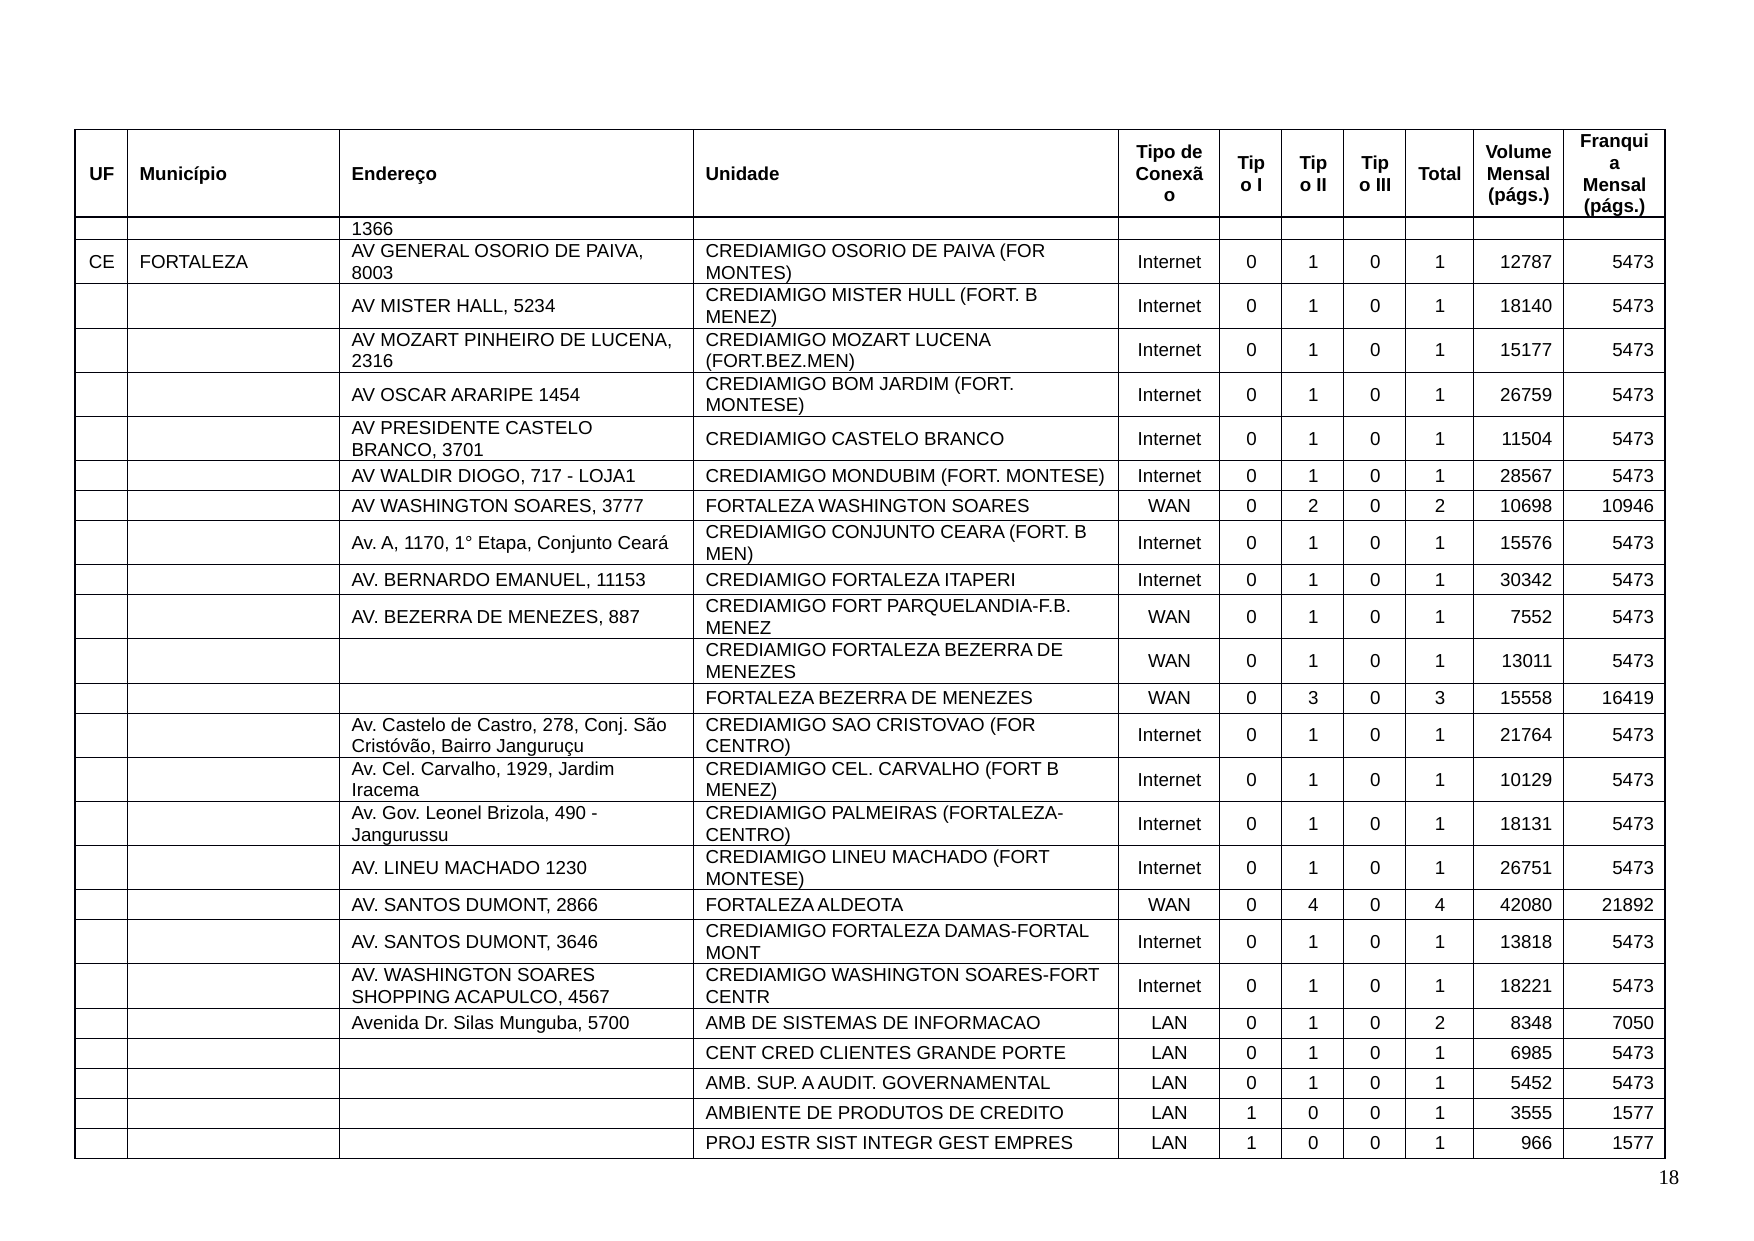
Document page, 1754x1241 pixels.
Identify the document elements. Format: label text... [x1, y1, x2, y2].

table_cell 0 [1220, 329, 1281, 372]
table_cell CREDIAMIGO OSORIO DE PAIVA (FOR MONTES) [694, 240, 1118, 283]
table_cell 16419 [1564, 684, 1664, 712]
table_cell 0 [1220, 521, 1281, 564]
table_cell 7050 [1564, 1009, 1664, 1037]
table_cell AV. SANTOS DUMONT, 2866 [340, 890, 693, 919]
table_cell 1 [1406, 802, 1473, 845]
table_cell 0 [1344, 802, 1405, 845]
table_cell 1 [1406, 284, 1473, 327]
table_cell 1 [1282, 846, 1343, 889]
table_cell 0 [1220, 284, 1281, 327]
table_cell 5473 [1564, 1069, 1664, 1097]
table_cell AV PRESIDENTE CASTELO BRANCO, 3701 [340, 417, 693, 460]
table_cell 5473 [1564, 920, 1664, 963]
table_cell 1 [1406, 240, 1473, 283]
table_cell [128, 461, 339, 490]
table_cell Av. A, 1170, 1° Etapa, Conjunto Ceará [340, 521, 693, 564]
table_cell 1 [1406, 461, 1473, 490]
table_cell FORTALEZA [128, 240, 339, 283]
table_cell 1 [1282, 461, 1343, 490]
table_cell 5473 [1564, 373, 1664, 416]
table_cell 1 [1282, 417, 1343, 460]
table_cell 10946 [1564, 491, 1664, 520]
table_cell 1 [1406, 639, 1473, 682]
table_cell FORTALEZA ALDEOTA [694, 890, 1118, 919]
table_cell [1474, 218, 1563, 239]
table_cell AV. LINEU MACHADO 1230 [340, 846, 693, 889]
table_cell [1406, 218, 1473, 239]
table_cell [128, 758, 339, 801]
table_cell CREDIAMIGO CASTELO BRANCO [694, 417, 1118, 460]
table_cell 5473 [1564, 714, 1664, 757]
table_cell 0 [1282, 1099, 1343, 1127]
table_cell CREDIAMIGO MISTER HULL (FORT. B MENEZ) [694, 284, 1118, 327]
table_cell [76, 1099, 127, 1127]
table_cell 0 [1282, 1129, 1343, 1157]
table_cell 3 [1406, 684, 1473, 712]
table_cell CREDIAMIGO MOZART LUCENA (FORT.BEZ.MEN) [694, 329, 1118, 372]
table_cell [128, 1039, 339, 1067]
table_header Unidade [694, 130, 1118, 216]
table_cell [1282, 218, 1343, 239]
table_cell 13818 [1474, 920, 1563, 963]
table_cell 0 [1344, 1039, 1405, 1067]
table_cell Internet [1119, 284, 1219, 327]
table_header Município [128, 130, 339, 216]
table_cell 0 [1220, 758, 1281, 801]
table_cell 966 [1474, 1129, 1563, 1157]
table_cell Internet [1119, 802, 1219, 845]
table_cell 18221 [1474, 964, 1563, 1007]
table_cell [128, 1009, 339, 1037]
table_cell 0 [1344, 329, 1405, 372]
table_cell [76, 461, 127, 490]
table_cell AMBIENTE DE PRODUTOS DE CREDITO [694, 1099, 1118, 1127]
table_cell [76, 684, 127, 712]
table_cell AV GENERAL OSORIO DE PAIVA, 8003 [340, 240, 693, 283]
table_cell 5452 [1474, 1069, 1563, 1097]
table_cell [128, 846, 339, 889]
table_cell [76, 595, 127, 638]
table_cell Internet [1119, 329, 1219, 372]
table_cell [128, 890, 339, 919]
table_cell Internet [1119, 240, 1219, 283]
table_cell CREDIAMIGO PALMEIRAS (FORTALEZA-CENTRO) [694, 802, 1118, 845]
table_cell 5473 [1564, 417, 1664, 460]
table_cell 0 [1220, 461, 1281, 490]
table_cell 5473 [1564, 802, 1664, 845]
table_cell 1577 [1564, 1129, 1664, 1157]
table_cell 5473 [1564, 461, 1664, 490]
table_cell CREDIAMIGO WASHINGTON SOARES-FORT CENTR [694, 964, 1118, 1007]
table_cell 1 [1282, 595, 1343, 638]
table_cell 1 [1406, 1039, 1473, 1067]
table_cell CREDIAMIGO FORTALEZA ITAPERI [694, 565, 1118, 594]
table_cell 1 [1220, 1129, 1281, 1157]
table_cell 1 [1282, 802, 1343, 845]
table_cell 1 [1406, 373, 1473, 416]
table_cell 7552 [1474, 595, 1563, 638]
table_cell [128, 1069, 339, 1097]
table_cell LAN [1119, 1039, 1219, 1067]
table_cell AV. BEZERRA DE MENEZES, 887 [340, 595, 693, 638]
table_cell 10698 [1474, 491, 1563, 520]
table_header Tipo de Conexão [1119, 130, 1219, 216]
table_cell 0 [1344, 1129, 1405, 1157]
table_cell [76, 846, 127, 889]
table_cell CREDIAMIGO FORT PARQUELANDIA-F.B. MENEZ [694, 595, 1118, 638]
table_cell AV WASHINGTON SOARES, 3777 [340, 491, 693, 520]
table_header Tipo III [1344, 130, 1405, 216]
table_cell 1 [1282, 521, 1343, 564]
table_cell 1 [1406, 1069, 1473, 1097]
table_cell 5473 [1564, 595, 1664, 638]
table_cell 1 [1282, 639, 1343, 682]
table_cell 0 [1344, 240, 1405, 283]
table_cell [128, 802, 339, 845]
table_cell 5473 [1564, 1039, 1664, 1067]
table_cell Internet [1119, 920, 1219, 963]
table_cell [128, 417, 339, 460]
table_cell 0 [1220, 639, 1281, 682]
table_cell [128, 521, 339, 564]
table_cell 5473 [1564, 284, 1664, 327]
table_cell [76, 758, 127, 801]
table_cell 4 [1282, 890, 1343, 919]
table_cell 0 [1344, 1099, 1405, 1127]
table_cell 0 [1220, 1009, 1281, 1037]
table_cell [76, 491, 127, 520]
table_cell Internet [1119, 758, 1219, 801]
table_cell 5473 [1564, 521, 1664, 564]
table_cell AV WALDIR DIOGO, 717 - LOJA1 [340, 461, 693, 490]
table_cell [76, 521, 127, 564]
table_cell [340, 639, 693, 682]
table_cell 1 [1282, 714, 1343, 757]
table_cell [128, 329, 339, 372]
table_cell 1 [1282, 1009, 1343, 1037]
table_cell 2 [1282, 491, 1343, 520]
table_cell AMB DE SISTEMAS DE INFORMACAO [694, 1009, 1118, 1037]
table_cell AV. WASHINGTON SOARES SHOPPING ACAPULCO, 4567 [340, 964, 693, 1007]
table_cell CREDIAMIGO CONJUNTO CEARA (FORT. B MEN) [694, 521, 1118, 564]
table_cell 1 [1406, 758, 1473, 801]
table_cell Internet [1119, 714, 1219, 757]
table_cell [128, 714, 339, 757]
table_cell 1 [1406, 1099, 1473, 1127]
table_cell CREDIAMIGO MONDUBIM (FORT. MONTESE) [694, 461, 1118, 490]
table_cell 0 [1344, 684, 1405, 712]
table_cell 11504 [1474, 417, 1563, 460]
table_header Total [1406, 130, 1473, 216]
table_cell [694, 218, 1118, 239]
table_cell [76, 1129, 127, 1157]
table_cell CE [76, 240, 127, 283]
table_cell [128, 284, 339, 327]
table_cell AV MISTER HALL, 5234 [340, 284, 693, 327]
table_cell 26751 [1474, 846, 1563, 889]
table_cell 30342 [1474, 565, 1563, 594]
table_cell [128, 684, 339, 712]
table_cell 0 [1220, 373, 1281, 416]
table_cell LAN [1119, 1129, 1219, 1157]
table_cell 1 [1406, 964, 1473, 1007]
table_cell [76, 284, 127, 327]
table_cell 0 [1344, 1009, 1405, 1037]
table_cell [76, 329, 127, 372]
table_header UF [76, 130, 127, 216]
table_cell 1 [1406, 595, 1473, 638]
table_cell 5473 [1564, 565, 1664, 594]
table_cell 1 [1406, 329, 1473, 372]
table_cell 1 [1282, 373, 1343, 416]
table_cell Avenida Dr. Silas Munguba, 5700 [340, 1009, 693, 1037]
table_cell AV MOZART PINHEIRO DE LUCENA, 2316 [340, 329, 693, 372]
table_cell 0 [1220, 491, 1281, 520]
table_cell [76, 802, 127, 845]
table_cell 0 [1344, 920, 1405, 963]
table_cell WAN [1119, 684, 1219, 712]
table_cell [76, 218, 127, 239]
table_cell CREDIAMIGO BOM JARDIM (FORT. MONTESE) [694, 373, 1118, 416]
table_cell AV. BERNARDO EMANUEL, 11153 [340, 565, 693, 594]
table_cell 0 [1220, 964, 1281, 1007]
table_cell 0 [1344, 417, 1405, 460]
table_cell 0 [1220, 1039, 1281, 1067]
table_cell 5473 [1564, 964, 1664, 1007]
table_cell [76, 565, 127, 594]
table_cell AV OSCAR ARARIPE 1454 [340, 373, 693, 416]
table_cell [128, 1099, 339, 1127]
table_cell [128, 491, 339, 520]
table_cell [76, 1039, 127, 1067]
table_cell 0 [1344, 1069, 1405, 1097]
table_cell 42080 [1474, 890, 1563, 919]
table_cell 0 [1344, 491, 1405, 520]
table_cell [76, 964, 127, 1007]
table_cell Internet [1119, 521, 1219, 564]
table_cell 0 [1344, 639, 1405, 682]
table_cell [128, 218, 339, 239]
table_cell [76, 920, 127, 963]
table_cell 1 [1406, 846, 1473, 889]
table_cell 0 [1220, 714, 1281, 757]
table_cell 26759 [1474, 373, 1563, 416]
table_cell Internet [1119, 461, 1219, 490]
table_cell 5473 [1564, 846, 1664, 889]
table_cell [128, 920, 339, 963]
table_cell 15558 [1474, 684, 1563, 712]
table_cell [1220, 218, 1281, 239]
table_cell LAN [1119, 1099, 1219, 1127]
table_header Volume Mensal (págs.) [1474, 130, 1563, 216]
table_cell 1 [1220, 1099, 1281, 1127]
table_cell Internet [1119, 565, 1219, 594]
table_cell 1 [1406, 417, 1473, 460]
table_cell CREDIAMIGO LINEU MACHADO (FORT MONTESE) [694, 846, 1118, 889]
table_cell 0 [1220, 684, 1281, 712]
table_cell 15576 [1474, 521, 1563, 564]
table_cell 2 [1406, 491, 1473, 520]
table_cell 1 [1282, 284, 1343, 327]
table_cell CREDIAMIGO FORTALEZA DAMAS-FORTAL MONT [694, 920, 1118, 963]
table_cell 1 [1282, 1039, 1343, 1067]
table_cell [76, 714, 127, 757]
table_cell CREDIAMIGO SAO CRISTOVAO (FOR CENTRO) [694, 714, 1118, 757]
table_cell 28567 [1474, 461, 1563, 490]
table_cell 15177 [1474, 329, 1563, 372]
table_cell 12787 [1474, 240, 1563, 283]
table_cell CENT CRED CLIENTES GRANDE PORTE [694, 1039, 1118, 1067]
table_cell 18131 [1474, 802, 1563, 845]
table_cell [128, 1129, 339, 1157]
table_cell AMB. SUP. A AUDIT. GOVERNAMENTAL [694, 1069, 1118, 1097]
table_cell 1 [1406, 521, 1473, 564]
table_header Franquia Mensal (págs.) [1564, 130, 1664, 216]
table_cell 0 [1344, 521, 1405, 564]
table_cell 3 [1282, 684, 1343, 712]
table_cell 0 [1220, 565, 1281, 594]
table_cell LAN [1119, 1069, 1219, 1097]
table_cell 0 [1220, 846, 1281, 889]
table_cell 1366 [340, 218, 693, 239]
table_cell 1 [1406, 714, 1473, 757]
table_cell 1 [1282, 758, 1343, 801]
table_cell [1119, 218, 1219, 239]
table_cell [340, 684, 693, 712]
table_cell 0 [1220, 920, 1281, 963]
table_cell 0 [1344, 284, 1405, 327]
table_cell [1344, 218, 1405, 239]
table_cell [340, 1069, 693, 1097]
table_cell CREDIAMIGO CEL. CARVALHO (FORT B MENEZ) [694, 758, 1118, 801]
table_cell [76, 639, 127, 682]
table_cell [76, 1069, 127, 1097]
table_cell LAN [1119, 1009, 1219, 1037]
table_cell 5473 [1564, 639, 1664, 682]
table_cell [128, 373, 339, 416]
table_header Endereço [340, 130, 693, 216]
table_cell Av. Gov. Leonel Brizola, 490 - Jangurussu [340, 802, 693, 845]
table_cell WAN [1119, 890, 1219, 919]
table_cell [76, 373, 127, 416]
table_cell 1 [1282, 964, 1343, 1007]
table_cell 1 [1406, 920, 1473, 963]
table_cell 0 [1344, 964, 1405, 1007]
table_cell 18140 [1474, 284, 1563, 327]
table_cell Internet [1119, 373, 1219, 416]
table_cell FORTALEZA BEZERRA DE MENEZES [694, 684, 1118, 712]
table_cell 0 [1344, 890, 1405, 919]
table_cell 5473 [1564, 329, 1664, 372]
table_cell Av. Cel. Carvalho, 1929, Jardim Iracema [340, 758, 693, 801]
table_cell Av. Castelo de Castro, 278, Conj. São Cristóvão, Bairro Janguruçu [340, 714, 693, 757]
table_cell 0 [1220, 890, 1281, 919]
table_cell [340, 1129, 693, 1157]
table_cell CREDIAMIGO FORTALEZA BEZERRA DE MENEZES [694, 639, 1118, 682]
table_cell Internet [1119, 964, 1219, 1007]
table_cell 0 [1344, 714, 1405, 757]
table_cell PROJ ESTR SIST INTEGR GEST EMPRES [694, 1129, 1118, 1157]
table_header Tipo II [1282, 130, 1343, 216]
table_cell WAN [1119, 595, 1219, 638]
table_cell [128, 964, 339, 1007]
table_cell 1577 [1564, 1099, 1664, 1127]
table_cell [128, 565, 339, 594]
table_cell AV. SANTOS DUMONT, 3646 [340, 920, 693, 963]
table_cell WAN [1119, 639, 1219, 682]
table_cell 1 [1282, 920, 1343, 963]
table_cell 0 [1220, 240, 1281, 283]
table_cell 13011 [1474, 639, 1563, 682]
table_cell 0 [1344, 846, 1405, 889]
table_cell 0 [1344, 758, 1405, 801]
table_cell [76, 890, 127, 919]
table_cell 8348 [1474, 1009, 1563, 1037]
table_cell 1 [1406, 1129, 1473, 1157]
table_header Tipo I [1220, 130, 1281, 216]
table_cell 21892 [1564, 890, 1664, 919]
table_cell [76, 417, 127, 460]
table_cell 1 [1282, 1069, 1343, 1097]
table_cell 1 [1282, 329, 1343, 372]
table_cell 5473 [1564, 758, 1664, 801]
table_cell 3555 [1474, 1099, 1563, 1127]
table_cell 0 [1344, 461, 1405, 490]
table_cell 0 [1220, 802, 1281, 845]
table_cell Internet [1119, 846, 1219, 889]
table_cell [340, 1039, 693, 1067]
table_cell [76, 1009, 127, 1037]
table_cell 0 [1220, 417, 1281, 460]
table_cell 21764 [1474, 714, 1563, 757]
table_cell 0 [1220, 595, 1281, 638]
table_cell 0 [1220, 1069, 1281, 1097]
table_cell Internet [1119, 417, 1219, 460]
table_cell 0 [1344, 565, 1405, 594]
table_cell 0 [1344, 373, 1405, 416]
table_cell 10129 [1474, 758, 1563, 801]
table_cell 1 [1282, 240, 1343, 283]
table_cell 6985 [1474, 1039, 1563, 1067]
table_cell 1 [1282, 565, 1343, 594]
table_cell 5473 [1564, 240, 1664, 283]
table_cell [128, 639, 339, 682]
table_cell WAN [1119, 491, 1219, 520]
table_cell FORTALEZA WASHINGTON SOARES [694, 491, 1118, 520]
table_cell 2 [1406, 1009, 1473, 1037]
table_cell 1 [1406, 565, 1473, 594]
table_cell 0 [1344, 595, 1405, 638]
table_cell [1564, 218, 1664, 239]
table_cell 4 [1406, 890, 1473, 919]
table_cell [128, 595, 339, 638]
table_cell [340, 1099, 693, 1127]
